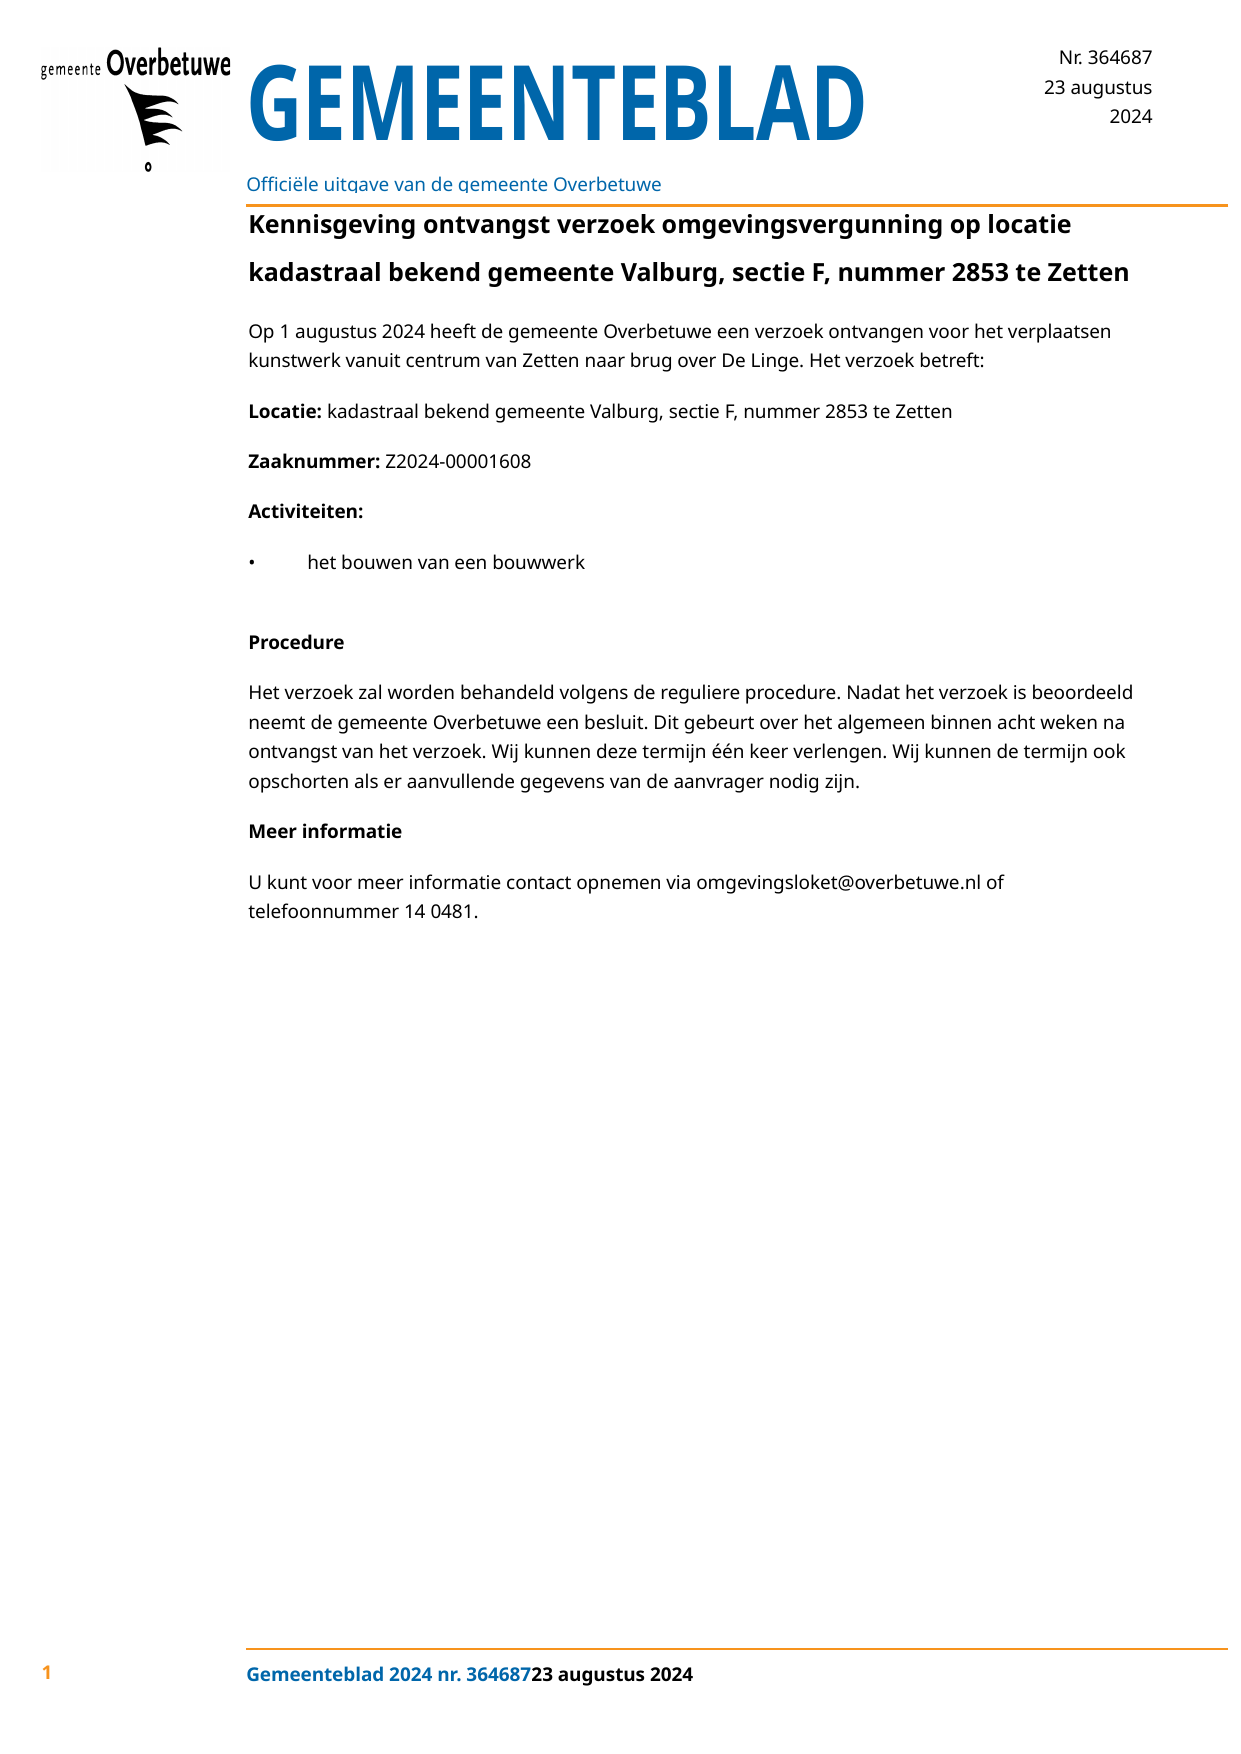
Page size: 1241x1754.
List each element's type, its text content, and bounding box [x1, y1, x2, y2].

text Meer informatie [248, 819, 1152, 844]
text Procedure [248, 629, 1152, 655]
text Activiteiten: [248, 499, 1152, 524]
text U kunt voor meer informatie contact opnemen via omgevingsloket@overbetuwe.nl of telefoonnummer 14 0481. [248, 869, 1152, 924]
text Locatie: kadastraal bekend gemeente Valburg, sectie F, nummer 2853 te Zetten [248, 398, 1152, 424]
picture [41, 47, 231, 172]
text Kennisgeving ontvangst verzoek omgevingsvergunning op locatie kadastraal bekend gemeente Valburg, sectie F, nummer 2853 te Zetten [248, 207, 1152, 288]
list het bouwen van een bouwwerk [248, 549, 1152, 575]
text Zaaknummer: Z2024-00001608 [248, 448, 1152, 474]
text Op 1 augustus 2024 heeft de gemeente Overbetuwe een verzoek ontvangen voor het verplaatsen kunstwerk vanuit centrum van Zetten naar brug over De Linge. Het verzoek betreft: [248, 318, 1152, 373]
text Het verzoek zal worden behandeld volgens de reguliere procedure. Nadat het verzoek is beoordeeld neemt de gemeente Overbetuwe een besluit. Dit gebeurt over het algemeen binnen acht weken na ontvangst van het verzoek. Wij kunnen deze termijn één keer verlengen. Wij kunnen de termijn ook opschorten als er aanvullende gegevens van de aanvrager nodig zijn. [248, 679, 1152, 794]
